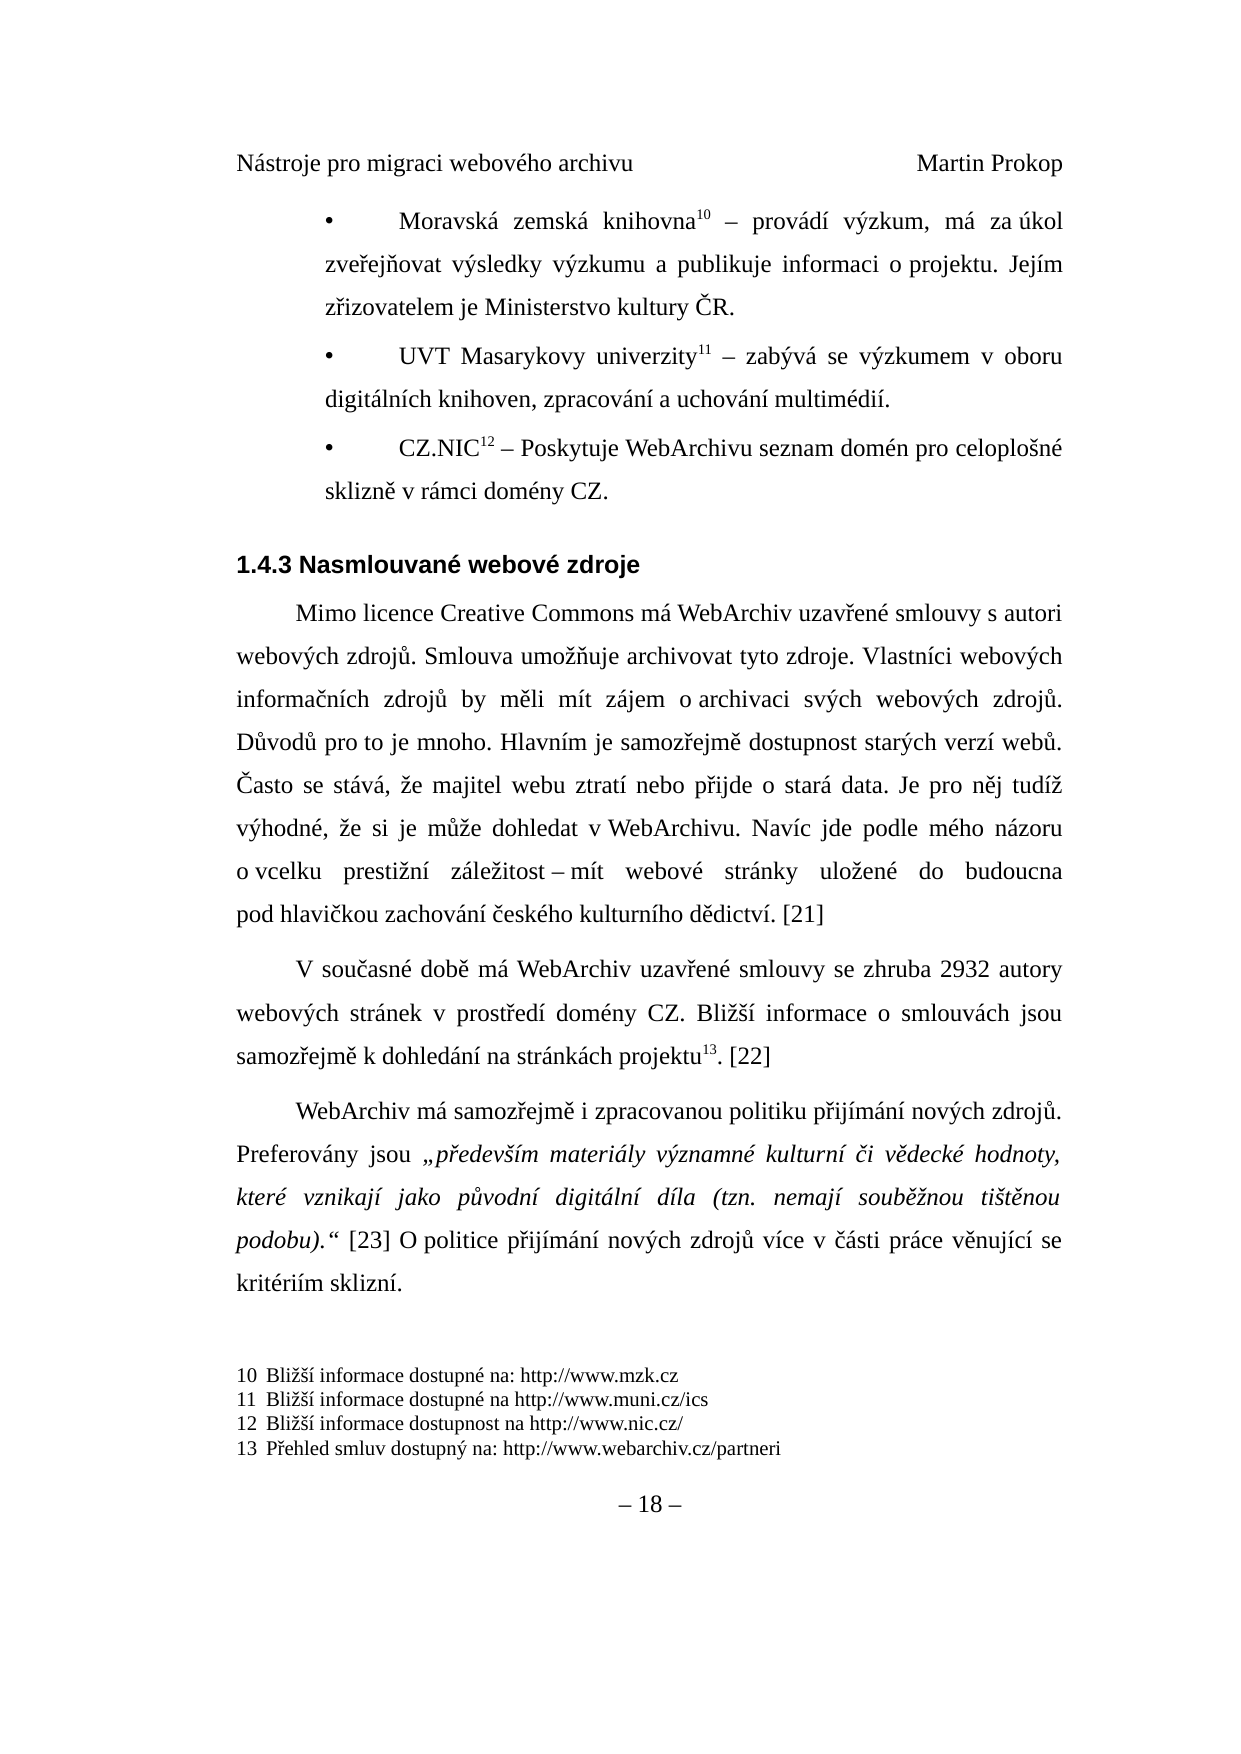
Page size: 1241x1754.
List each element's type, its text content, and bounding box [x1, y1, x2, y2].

list CZ.NIC – Poskytuje WebArchivu seznam domén pro celoplošné sklizně v rámci domény CZ. [325, 433, 1063, 505]
list Bližší informace dostupné na http://www.muni.cz/ics [236, 1387, 1063, 1411]
text V současné době má WebArchiv uzavřené smlouvy se zhruba 2932 autory webových stránek v prostředí domény CZ. Bližší informace o smlouvách jsou samozřejmě k dohledání na stránkách projektu. [22] [236, 954, 1063, 1069]
text WebArchiv má samozřejmě i zpracovanou politiku přijímání nových zdrojů. Preferovány jsou „především materiály významné kulturní či vědecké hodnoty, které vznikají jako původní digitální díla (tzn. nemají souběžnou tištěnou podobu).“ [23] O politice přijímání nových zdrojů více v části práce věnující se kritériím sklizní. [236, 1096, 1063, 1297]
text Přehled smluv dostupný na: http://www.webarchiv.cz/partneri [236, 1435, 1063, 1459]
text Mimo licence Creative Commons má WebArchiv uzavřené smlouvy s autori webových zdrojů. Smlouva umožňuje archivovat tyto zdroje. Vlastníci webových informačních zdrojů by měli mít zájem o archivaci svých webových zdrojů. Důvodů pro to je mnoho. Hlavním je samozřejmě dostupnost starých verzí webů. Často se stává, že majitel webu ztratí nebo přijde o stará data. Je pro něj tudíž výhodné, že si je může dohledat v WebArchivu. Navíc jde podle mého názoru o vcelku prestižní záležitost – mít webové stránky uložené do budoucna pod hlavičkou zachování českého kulturního dědictví. [21] [236, 598, 1063, 928]
list Bližší informace dostupnost na http://www.nic.cz/ [236, 1411, 1063, 1435]
list UVT Masarykovy univerzity – zabývá se výzkumem v oboru digitálních knihoven, zpracování a uchování multimédií. [325, 341, 1063, 413]
list Bližší informace dostupné na: http://www.mzk.cz [236, 1363, 1063, 1387]
list Moravská zemská knihovna – provádí výzkum, má za úkol zveřejňovat výsledky výzkumu a publikuje informaci o projektu. Jejím zřizovatelem je Ministerstvo kultury ČR. [325, 206, 1063, 321]
subtitle 1.4.3 Nasmlouvané webové zdroje [236, 551, 1063, 579]
